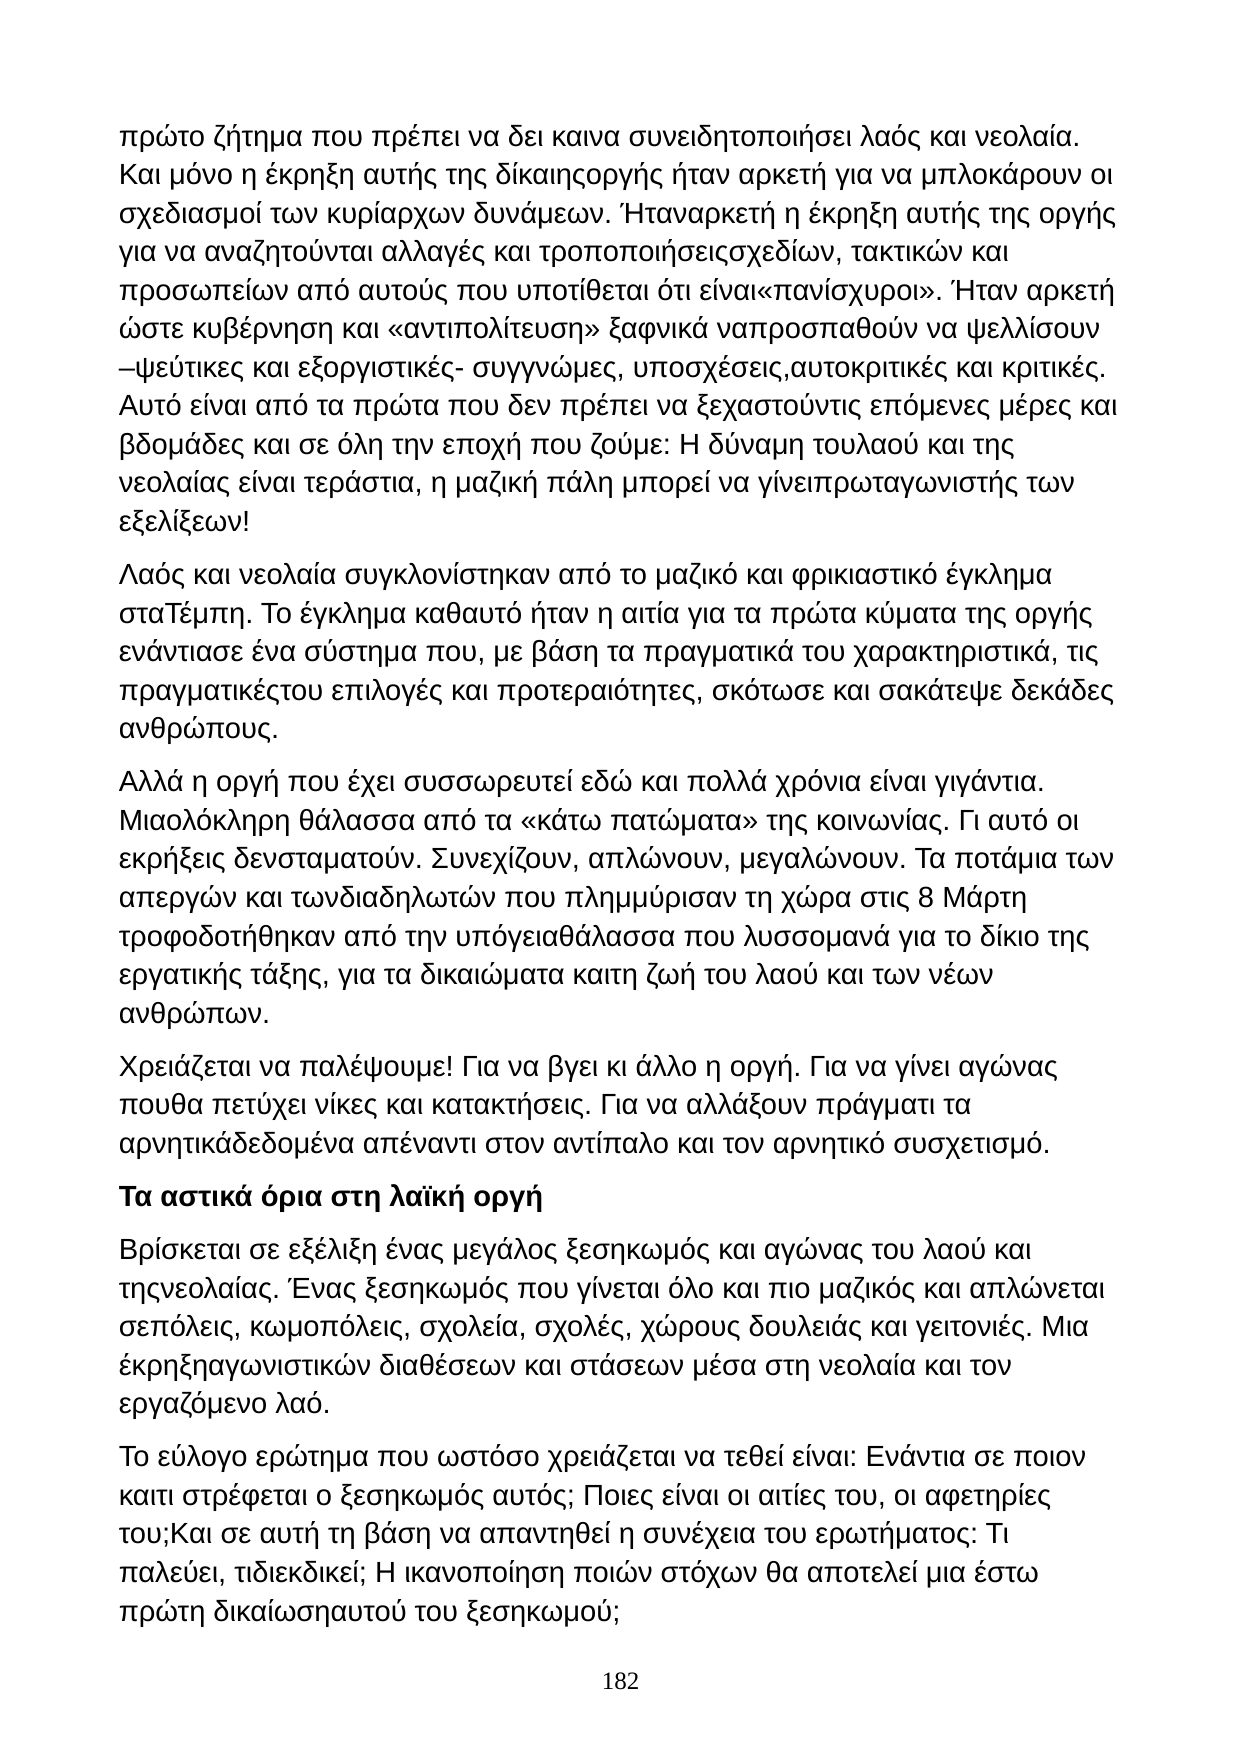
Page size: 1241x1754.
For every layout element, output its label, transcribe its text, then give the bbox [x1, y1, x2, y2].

text Χρειάζεται να παλέψουμε! Για να βγει κι άλλο η οργή. Για να γίνει αγώνας πουθα πετύχει νίκες και κατακτήσεις. Για να αλλάξουν πράγματι τα αρνητικάδεδομένα απέναντι στον αντίπαλο και τον αρνητικό συσχετισμό. [118, 1049, 1122, 1159]
text Τα αστικά όρια στη λαϊκή οργή [118, 1179, 1122, 1212]
text Λαός και νεολαία συγκλονίστηκαν από το μαζικό και φρικιαστικό έγκλημα σταΤέμπη. Το έγκλημα καθαυτό ήταν η αιτία για τα πρώτα κύματα της οργής ενάντιασε ένα σύστημα που, με βάση τα πραγματικά του χαρακτηριστικά, τις πραγματικέςτου επιλογές και προτεραιότητες, σκότωσε και σακάτεψε δεκάδες ανθρώπους. [118, 557, 1122, 745]
text Βρίσκεται σε εξέλιξη ένας μεγάλος ξεσηκωμός και αγώνας του λαού και τηςνεολαίας. Ένας ξεσηκωμός που γίνεται όλο και πιο μαζικός και απλώνεται σεπόλεις, κωμοπόλεις, σχολεία, σχολές, χώρους δουλειάς και γειτονιές. Μια έκρηξηαγωνιστικών διαθέσεων και στάσεων μέσα στη νεολαία και τον εργαζόμενο λαό. [118, 1232, 1122, 1420]
text πρώτο ζήτημα που πρέπει να δει καινα συνειδητοποιήσει λαός και νεολαία. Και μόνο η έκρηξη αυτής της δίκαιηςοργής ήταν αρκετή για να μπλοκάρουν οι σχεδιασμοί των κυρίαρχων δυνάμεων. Ήταναρκετή η έκρηξη αυτής της οργής για να αναζητούνται αλλαγές και τροποποιήσειςσχεδίων, τακτικών και προσωπείων από αυτούς που υποτίθεται ότι είναι«πανίσχυροι». Ήταν αρκετή ώστε κυβέρνηση και «αντιπολίτευση» ξαφνικά ναπροσπαθούν να ψελλίσουν –ψεύτικες και εξοργιστικές- συγγνώμες, υποσχέσεις,αυτοκριτικές και κριτικές. Αυτό είναι από τα πρώτα που δεν πρέπει να ξεχαστούντις επόμενες μέρες και βδομάδες και σε όλη την εποχή που ζούμε: Η δύναμη τουλαού και της νεολαίας είναι τεράστια, η μαζική πάλη μπορεί να γίνειπρωταγωνιστής των εξελίξεων! [118, 118, 1122, 537]
text Αλλά η οργή που έχει συσσωρευτεί εδώ και πολλά χρόνια είναι γιγάντια. Μιαολόκληρη θάλασσα από τα «κάτω πατώματα» της κοινωνίας. Γι αυτό οι εκρήξεις δενσταματούν. Συνεχίζουν, απλώνουν, μεγαλώνουν. Τα ποτάμια των απεργών και τωνδιαδηλωτών που πλημμύρισαν τη χώρα στις 8 Μάρτη τροφοδοτήθηκαν από την υπόγειαθάλασσα που λυσσομανά για το δίκιο της εργατικής τάξης, για τα δικαιώματα καιτη ζωή του λαού και των νέων ανθρώπων. [118, 764, 1122, 1029]
text Το εύλογο ερώτημα που ωστόσο χρειάζεται να τεθεί είναι: Ενάντια σε ποιον καιτι στρέφεται ο ξεσηκωμός αυτός; Ποιες είναι οι αιτίες του, οι αφετηρίες του;Και σε αυτή τη βάση να απαντηθεί η συνέχεια του ερωτήματος: Τι παλεύει, τιδιεκδικεί; Η ικανοποίηση ποιών στόχων θα αποτελεί μια έστω πρώτη δικαίωσηαυτού του ξεσηκωμού; [118, 1439, 1122, 1627]
